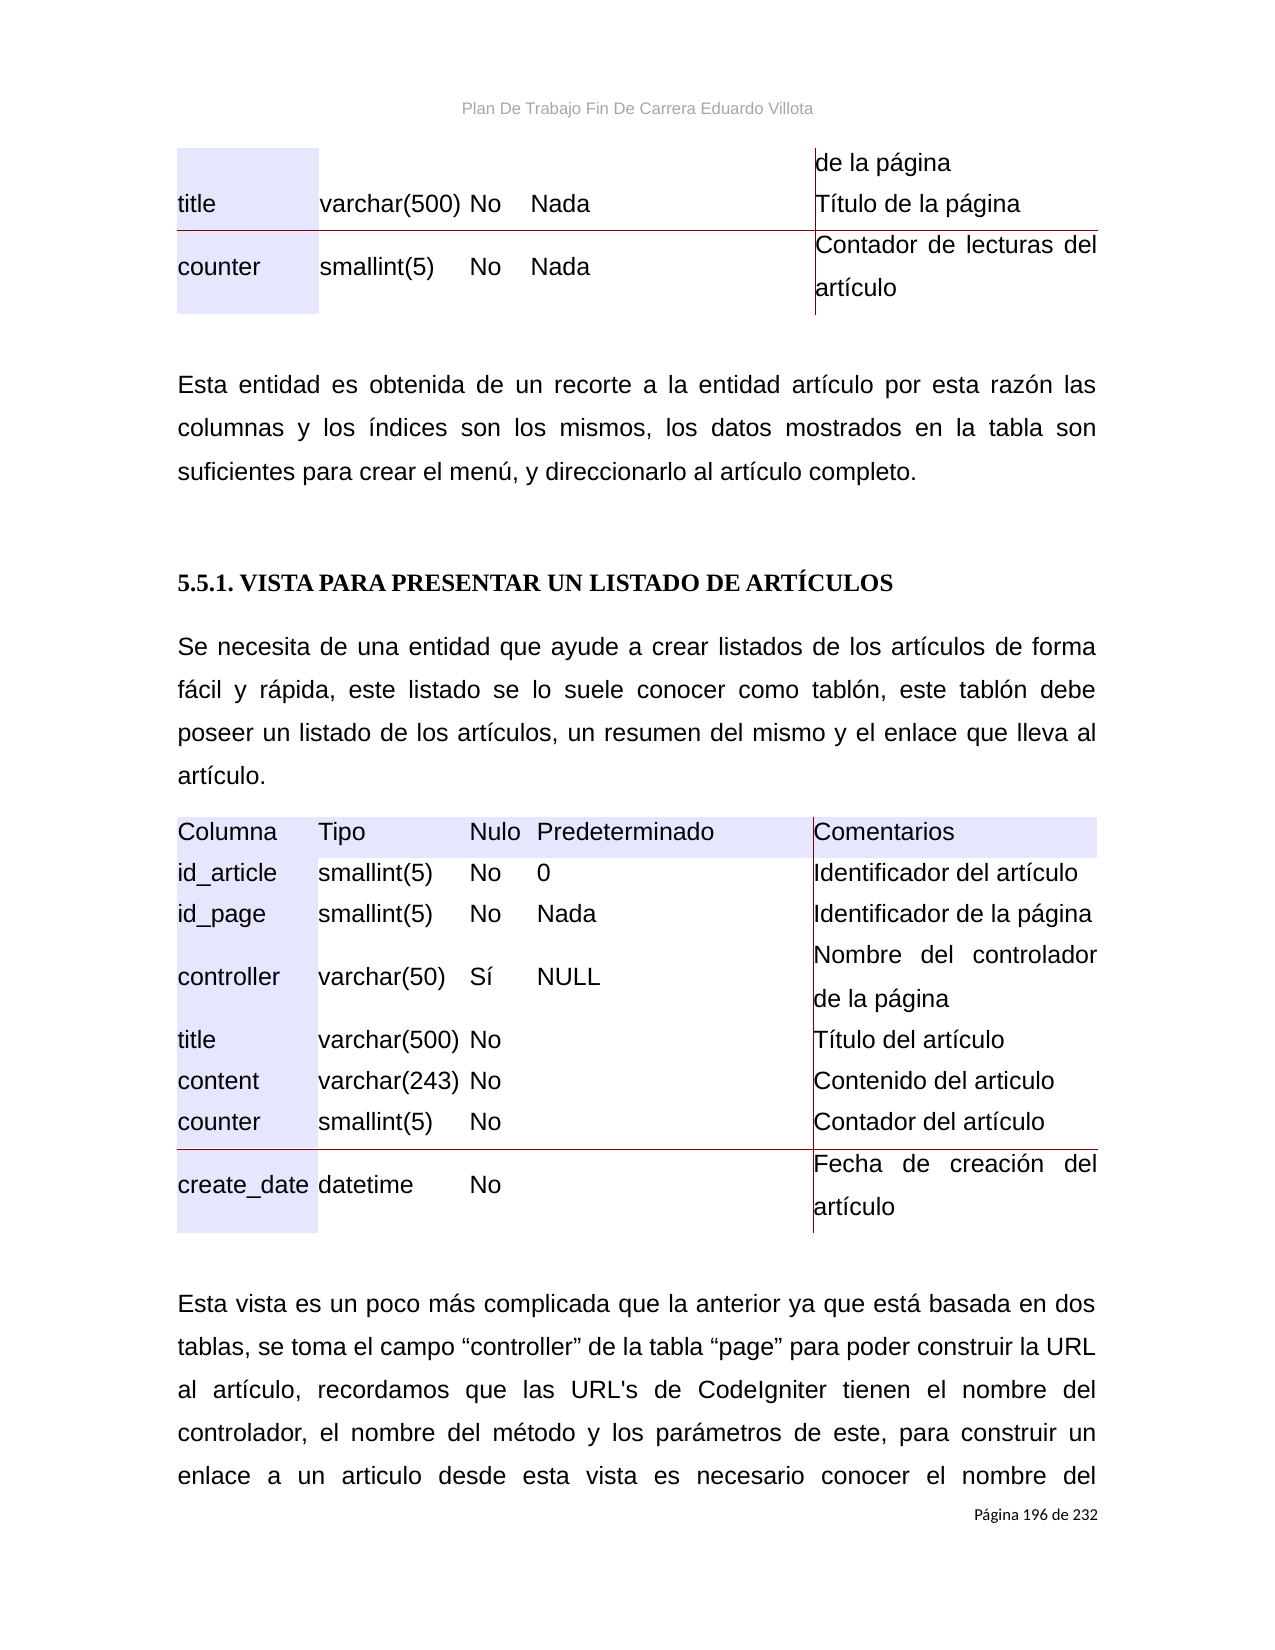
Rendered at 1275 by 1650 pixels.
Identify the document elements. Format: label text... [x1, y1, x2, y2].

table_cell Nada [537, 899, 813, 940]
table_cell [537, 1107, 813, 1148]
table_header Predeterminado [537, 817, 813, 858]
table_cell varchar(500) [319, 189, 469, 230]
table_cell Nada [530, 189, 815, 230]
table_cell No [469, 1066, 537, 1107]
table_header Comentarios [814, 817, 1097, 858]
table_cell smallint(5) [318, 858, 469, 899]
text Esta entidad es obtenida de un recorte a la entidad artículo por esta razón las columnas y los índices son los mismos, los datos mostrados en la tabla son suficientes para crear el menú, y direccionarlo al artículo completo. [177, 370, 1098, 485]
table_cell Título del artículo [814, 1025, 1097, 1066]
table_cell varchar(500) [318, 1025, 469, 1066]
table_cell counter [177, 1107, 318, 1148]
table_header Nulo [469, 817, 537, 858]
table_header Columna [177, 817, 318, 858]
table_cell No [469, 899, 537, 940]
table_cell [537, 1025, 813, 1066]
table_cell Identificador del artículo [814, 858, 1097, 899]
table_cell [469, 148, 530, 189]
table_cell title [177, 189, 319, 230]
table_cell smallint(5) [319, 231, 469, 314]
table_cell de la página [816, 148, 1097, 189]
table_cell No [469, 858, 537, 899]
table_cell [537, 1150, 813, 1233]
table_cell id_page [177, 899, 318, 940]
table_cell datetime [318, 1150, 469, 1233]
table_cell 0 [537, 858, 813, 899]
text 5.5.1. VISTA PARA PRESENTAR UN LISTADO DE ARTÍCULOS [177, 568, 1098, 596]
table_header Tipo [318, 817, 469, 858]
table_cell id_article [177, 858, 318, 899]
table_cell [177, 148, 319, 189]
table_cell Fecha de creación del artículo [814, 1150, 1097, 1233]
table_cell No [469, 1107, 537, 1148]
table_cell [319, 148, 469, 189]
table_cell Identificador de la página [814, 899, 1097, 940]
table_cell controller [177, 940, 318, 1025]
table_cell No [469, 1025, 537, 1066]
table_cell title [177, 1025, 318, 1066]
table_cell content [177, 1066, 318, 1107]
table_cell Contador de lecturas del artículo [816, 231, 1097, 314]
table_cell smallint(5) [318, 899, 469, 940]
table_cell Sí [469, 940, 537, 1025]
text Esta vista es un poco más complicada que la anterior ya que está basada en dos tablas, se toma el campo “controller” de la tabla “page” para poder construir la URL al artículo, recordamos que las URL's de CodeIgniter tienen el nombre del controlador, el nombre del método y los parámetros de este, para construir un enlace a un articulo desde esta vista es necesario conocer el nombre del [177, 1289, 1098, 1490]
table_cell [530, 148, 815, 189]
table_cell No [469, 1150, 537, 1233]
table_cell create_date [177, 1150, 318, 1233]
text Se necesita de una entidad que ayude a crear listados de los artículos de forma fácil y rápida, este listado se lo suele conocer como tablón, este tablón debe poseer un listado de los artículos, un resumen del mismo y el enlace que lleva al artículo. [177, 632, 1098, 790]
table_cell Nombre del controlador de la página [814, 940, 1097, 1025]
table_cell varchar(243) [318, 1066, 469, 1107]
table_cell Nada [530, 231, 815, 314]
table_cell Contenido del articulo [814, 1066, 1097, 1107]
table_cell NULL [537, 940, 813, 1025]
table_cell No [469, 189, 530, 230]
table_cell [537, 1066, 813, 1107]
table_cell smallint(5) [318, 1107, 469, 1148]
table_cell Título de la página [816, 189, 1097, 230]
table_cell No [469, 231, 530, 314]
table_cell Contador del artículo [814, 1107, 1097, 1148]
table_cell counter [177, 231, 319, 314]
table_cell varchar(50) [318, 940, 469, 1025]
